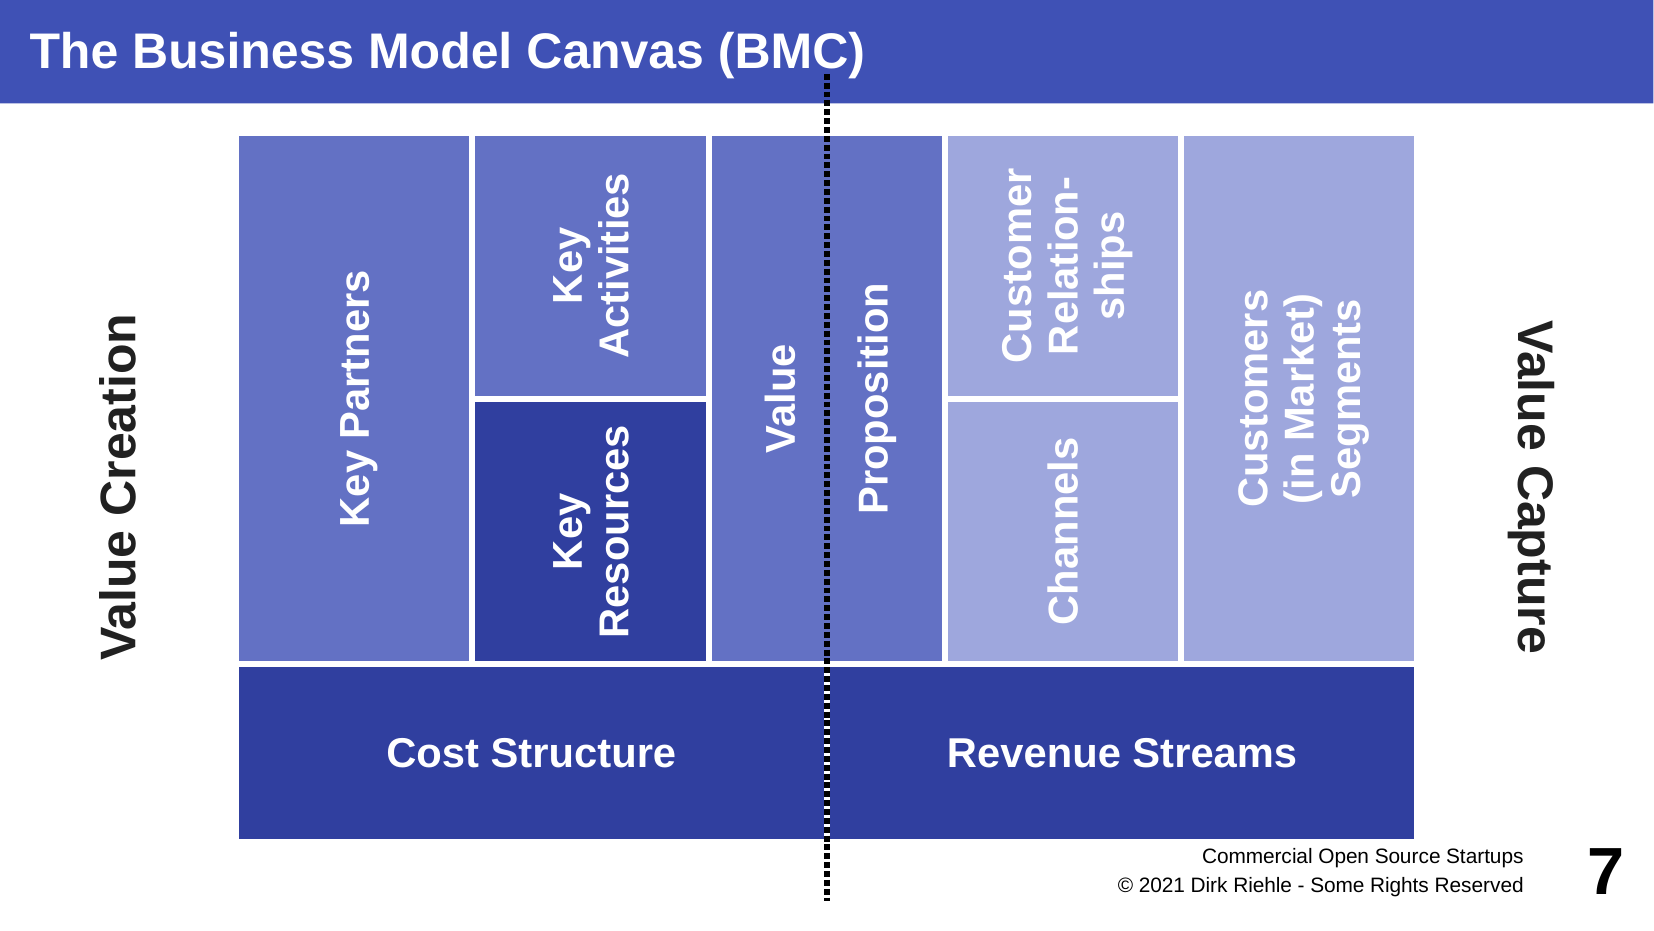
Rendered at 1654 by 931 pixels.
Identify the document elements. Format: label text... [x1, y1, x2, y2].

text_box Customer Relation- ships [945, 132, 1181, 398]
text_box Cost Structure [237, 665, 824, 842]
text_box Key Partners [237, 132, 472, 665]
text_box Value Creation [0, 132, 237, 842]
text_box Channels [945, 398, 1181, 665]
text_box Value Capture [1417, 132, 1654, 842]
text_box Customers (in Market) Segments [1181, 132, 1417, 665]
title The Business Model Canvas (BMC) [0, 0, 1654, 104]
text_box Value Proposition [708, 132, 945, 665]
text_box Key Activities [472, 132, 708, 398]
text_box Revenue Streams [826, 665, 1417, 842]
text_box Key Resources [472, 398, 708, 665]
